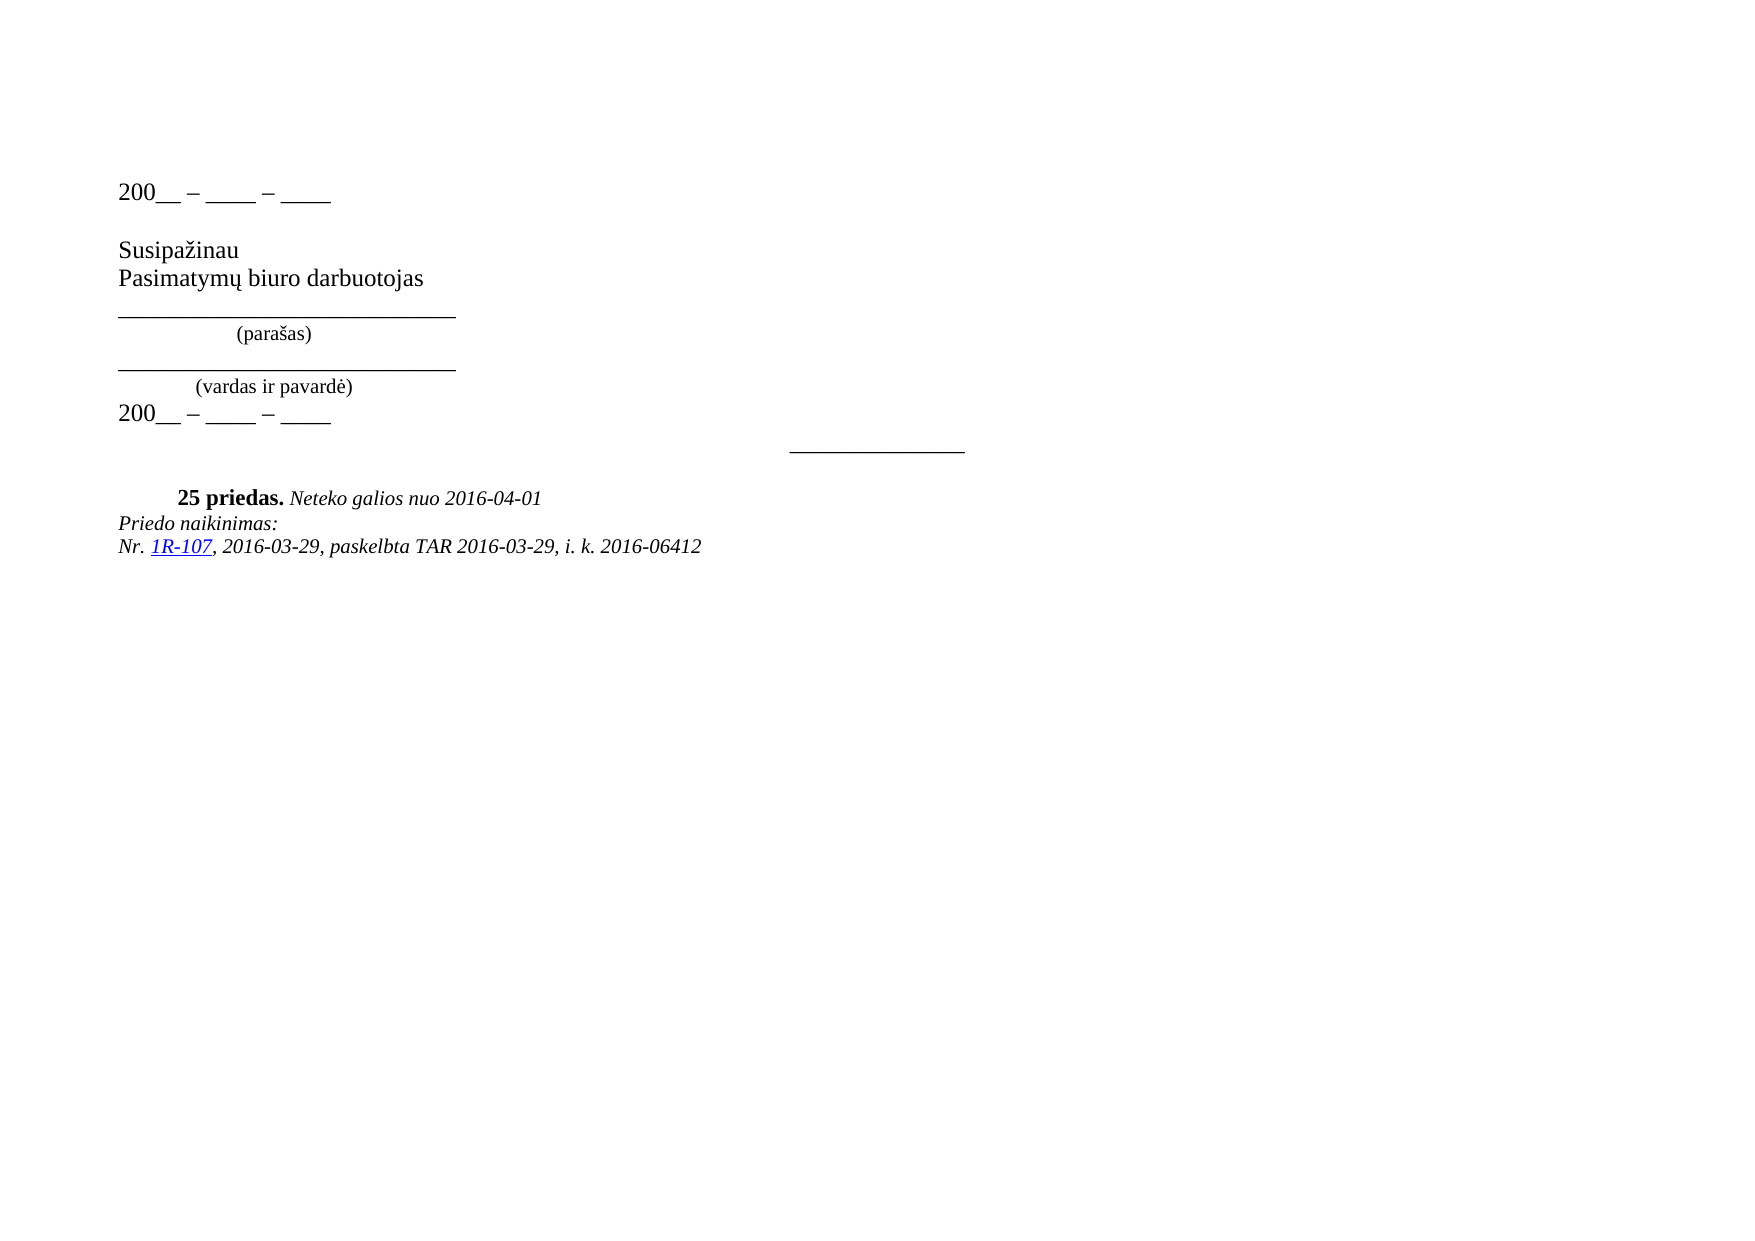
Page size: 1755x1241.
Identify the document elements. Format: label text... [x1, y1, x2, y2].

text ______________ [118, 427, 1636, 455]
text ___________________________ [118, 345, 1636, 374]
text 200__ – ____ – ____ [118, 177, 1636, 206]
text Priedo naikinimas: [118, 510, 1636, 534]
text 200__ – ____ – ____ [118, 398, 1636, 427]
text (vardas ir pavardė) [118, 374, 1636, 398]
text 25 priedas. Neteko galios nuo 2016-04-01 [118, 484, 1636, 510]
text (parašas) [118, 321, 1636, 345]
text Nr. 1R-107, 2016-03-29, paskelbta TAR 2016-03-29, i. k. 2016-06412 [118, 534, 1636, 558]
text Pasimatymų biuro darbuotojas [118, 263, 1636, 292]
text ___________________________ [118, 292, 1636, 321]
text Susipažinau [118, 235, 1636, 263]
